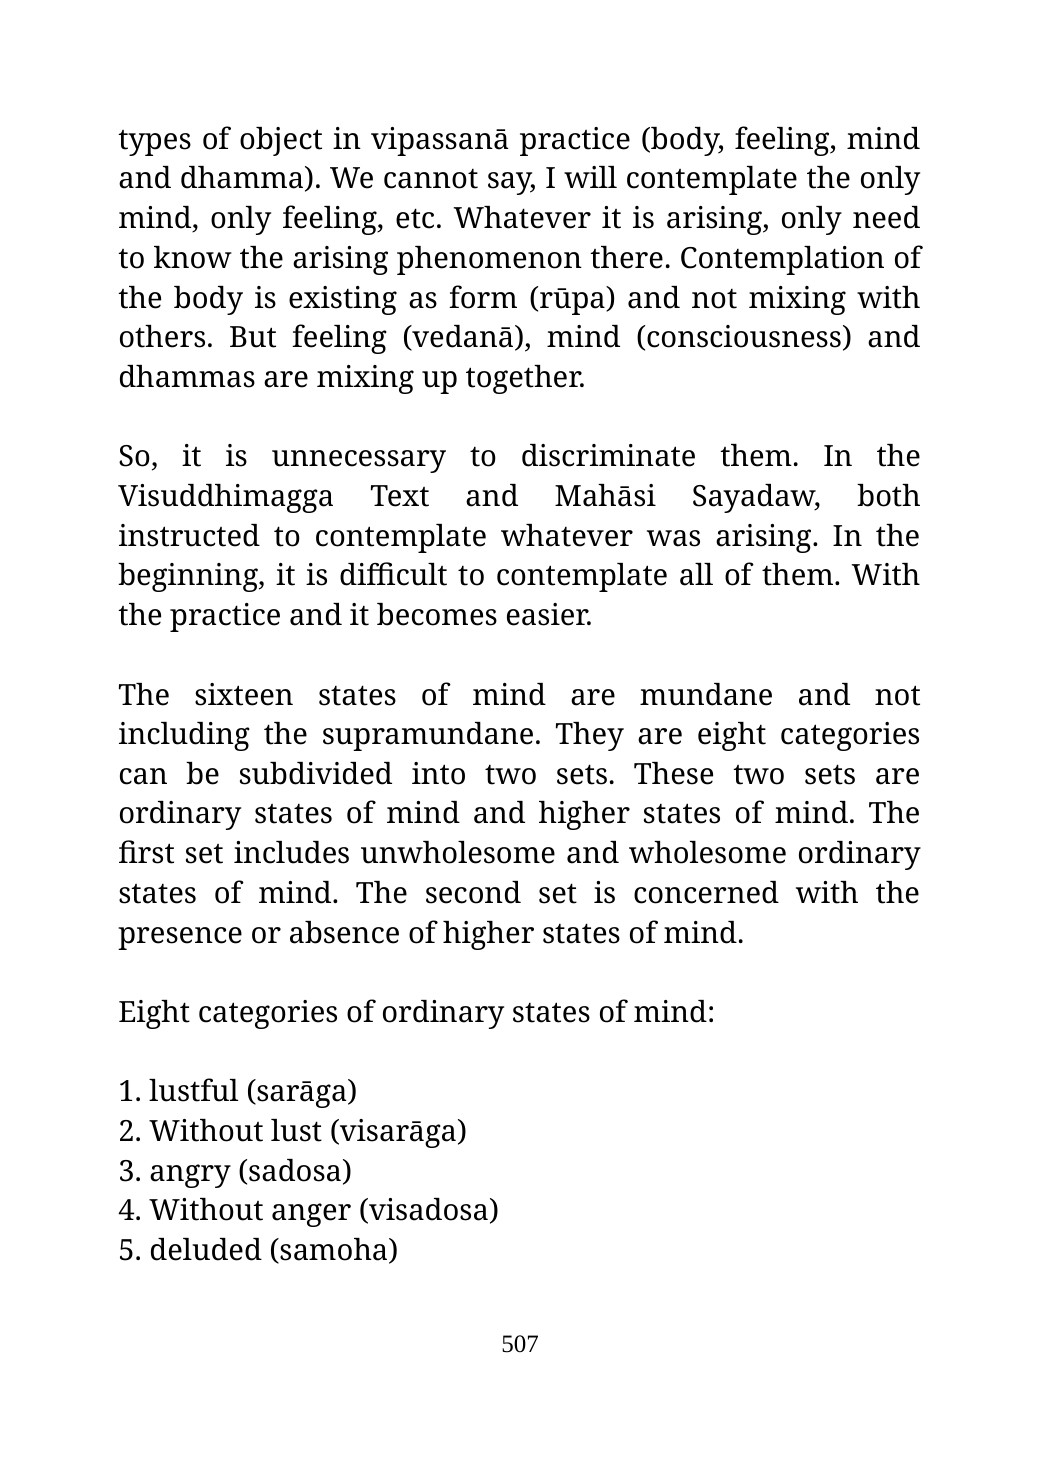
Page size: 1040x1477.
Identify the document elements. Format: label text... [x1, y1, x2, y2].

text types of object in vipassanā practice (body, feeling, mind and dhamma). We cannot say, I will contemplate the only mind, only feeling, etc. Whatever it is arising, only need to know the arising phenomenon there. Contemplation of the body is existing as form (rūpa) and not mixing with others. But feeling (vedanā), mind (consciousness) and dhammas are mixing up together. So, it is unnecessary to discriminate them. In the Visuddhimagga Text and Mahāsi Sayadaw, both instructed to contemplate whatever was arising. In the beginning, it is difficult to contemplate all of them. With the practice and it becomes easier. The sixteen states of mind are mundane and not including the supramundane. They are eight categories can be subdivided into two sets. These two sets are ordinary states of mind and higher states of mind. The first set includes unwholesome and wholesome ordinary states of mind. The second set is concerned with the presence or absence of higher states of mind. Eight categories of ordinary states of mind: 1. lustful (sarāga) 2. Without lust (visarāga) 3. angry (sadosa) 4. Without anger (visadosa) 5. deluded (samoha) [118, 118, 922, 1269]
